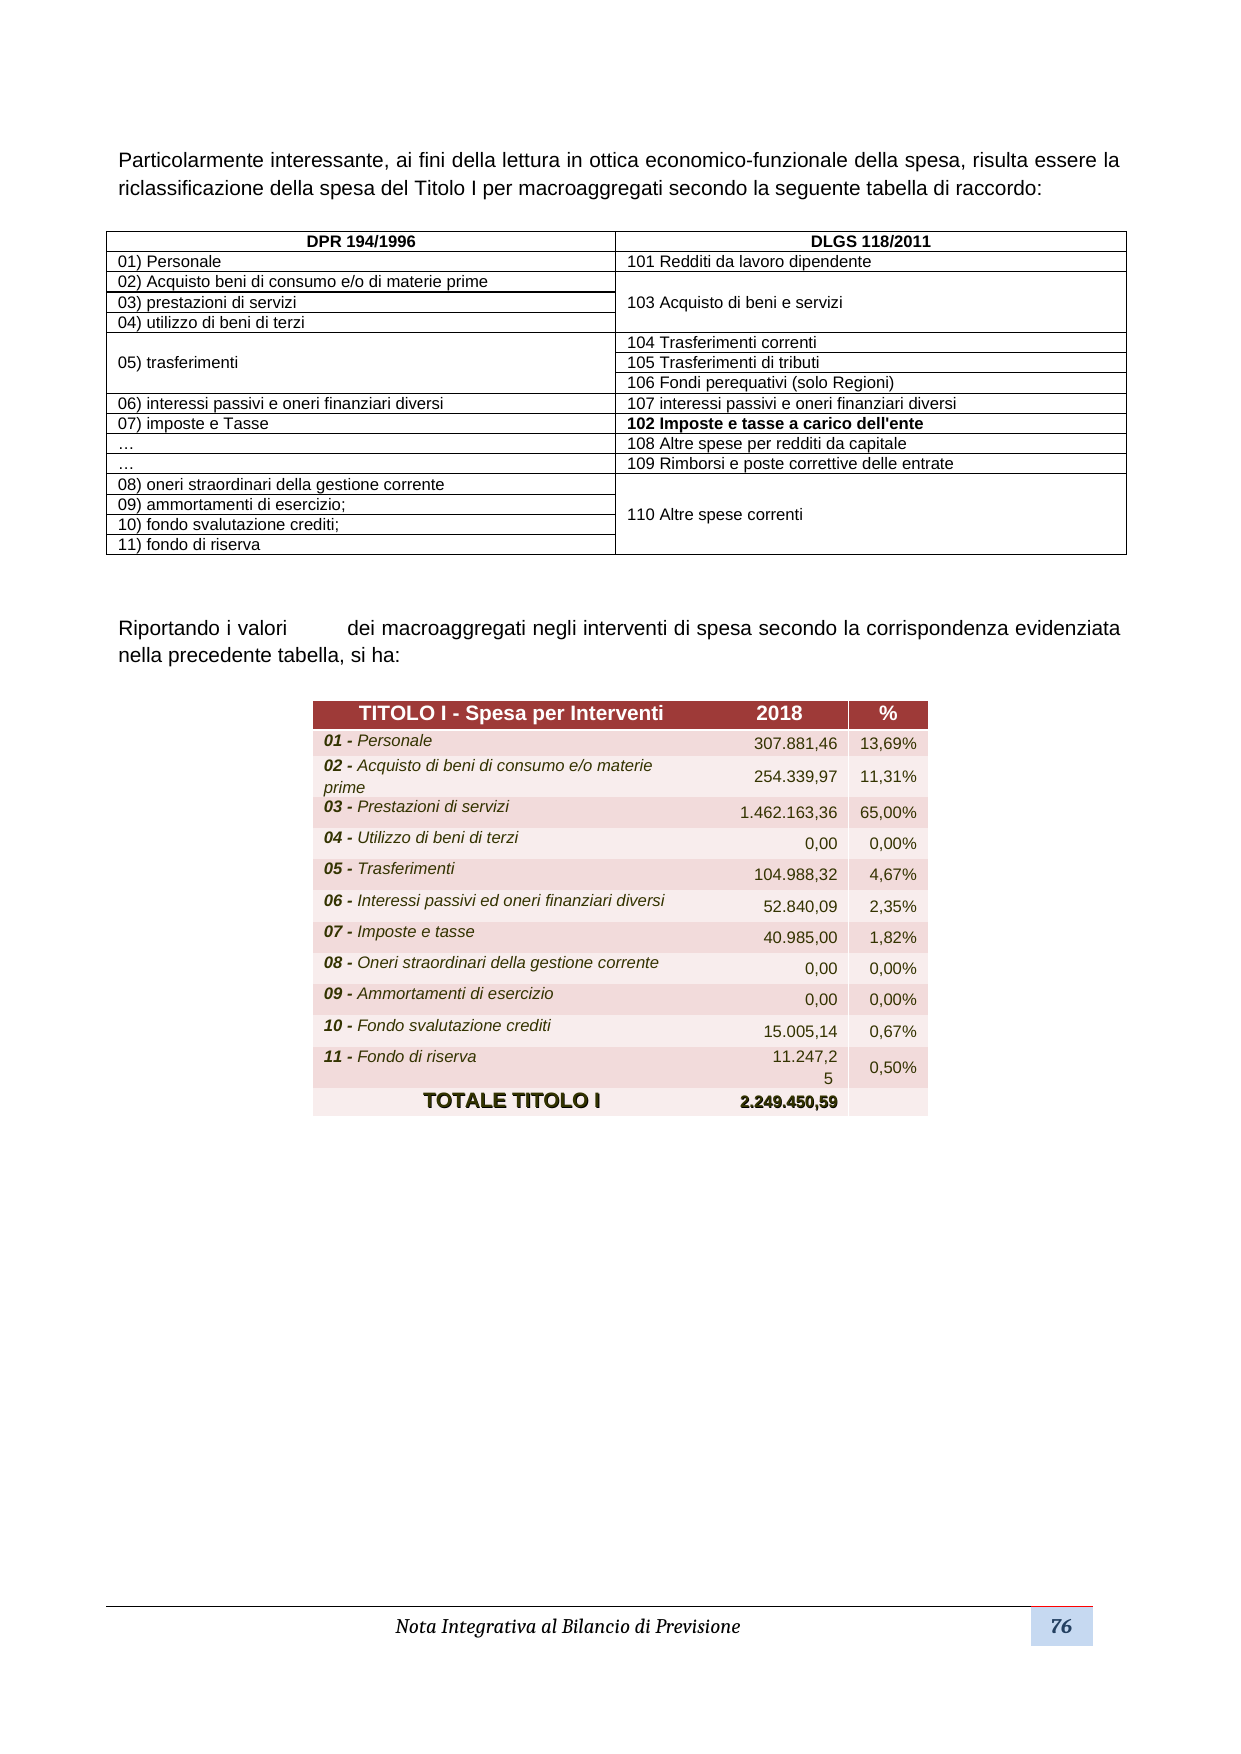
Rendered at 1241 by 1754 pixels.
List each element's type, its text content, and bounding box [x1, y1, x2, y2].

table_cell 15.005,14 [710, 1015, 848, 1047]
table_cell 2,35% [849, 890, 928, 922]
table_cell 105 Trasferimenti di tributi [616, 353, 1126, 372]
table_cell 307.881,46 [710, 731, 848, 756]
table_cell 0,00 [710, 828, 848, 859]
table_cell 09) ammortamenti di esercizio; [107, 495, 615, 514]
table_cell 11.247,25 [710, 1047, 848, 1088]
table_cell 13,69% [849, 731, 928, 756]
table_cell 108 Altre spese per redditi da capitale [616, 434, 1126, 453]
table_cell 254.339,97 [710, 756, 848, 797]
table_cell 04) utilizzo di beni di terzi [107, 313, 615, 332]
table_header % [849, 701, 928, 729]
table_cell 02) Acquisto beni di consumo e/o di materie prime [107, 272, 615, 291]
table_cell 4,67% [849, 859, 928, 890]
table_cell 07 - Imposte e tasse [313, 922, 710, 953]
table_cell 07) imposte e Tasse [107, 414, 615, 433]
table_cell 08) oneri straordinari della gestione corrente [107, 474, 615, 493]
table_header DPR 194/1996 [107, 232, 615, 251]
table_cell 103 Acquisto di beni e servizi [616, 272, 1126, 332]
table_cell 02 - Acquisto di beni di consumo e/o materie prime [313, 756, 710, 797]
table_cell … [107, 454, 615, 473]
table_cell 0,50% [849, 1047, 928, 1088]
table_cell 104.988,32 [710, 859, 848, 890]
table_cell 01 - Personale [313, 731, 710, 756]
table_header 2018 [710, 701, 848, 729]
table_cell 52.840,09 [710, 890, 848, 922]
table_cell [849, 1088, 928, 1116]
table_cell 40.985,00 [710, 922, 848, 953]
table_cell 11) fondo di riserva [107, 535, 615, 554]
subtitle Riportando i valori 2018 dei macroaggregati negli interventi di spesa secondo la corrispondenza evidenziata nella precedente tabella, si ha: [118, 616, 1122, 667]
table_cell 10 - Fondo svalutazione crediti [313, 1015, 710, 1047]
table_cell 04 - Utilizzo di beni di terzi [313, 828, 710, 859]
table_cell 1.462.163,36 [710, 797, 848, 828]
table_cell 101 Redditi da lavoro dipendente [616, 252, 1126, 271]
table_cell 11,31% [849, 756, 928, 797]
table_cell TOTALE TITOLO I [313, 1088, 710, 1116]
table_cell 0,00% [849, 984, 928, 1015]
subtitle Particolarmente interessante, ai fini della lettura in ottica economico-funzionale della spesa, risulta essere la riclassificazione della spesa del Titolo I per macroaggregati secondo la seguente tabella di raccordo: [118, 148, 1122, 200]
table_cell 01) Personale [107, 252, 615, 271]
table_cell 11 - Fondo di riserva [313, 1047, 710, 1088]
table_cell 106 Fondi perequativi (solo Regioni) [616, 373, 1126, 392]
table_cell 06) interessi passivi e oneri finanziari diversi [107, 394, 615, 413]
table_cell 03) prestazioni di servizi [107, 293, 615, 312]
table_cell 08 - Oneri straordinari della gestione corrente [313, 953, 710, 984]
table_cell 05 - Trasferimenti [313, 859, 710, 890]
table_cell 0,00% [849, 953, 928, 984]
table_cell 0,67% [849, 1015, 928, 1047]
table_cell 1,82% [849, 922, 928, 953]
table_cell 03 - Prestazioni di servizi [313, 797, 710, 828]
table_cell 10) fondo svalutazione crediti; [107, 515, 615, 534]
table_cell 109 Rimborsi e poste correttive delle entrate [616, 454, 1126, 473]
table_cell … [107, 434, 615, 453]
table_cell 2.249.450,59 [710, 1088, 848, 1116]
table_cell 06 - Interessi passivi ed oneri finanziari diversi [313, 890, 710, 922]
table_cell 65,00% [849, 797, 928, 828]
table_cell 0,00 [710, 984, 848, 1015]
table_cell 104 Trasferimenti correnti [616, 333, 1126, 352]
table_cell 09 - Ammortamenti di esercizio [313, 984, 710, 1015]
table_cell 05) trasferimenti [107, 333, 615, 392]
table_header DLGS 118/2011 [616, 232, 1126, 251]
table_cell 0,00% [849, 828, 928, 859]
table_cell 110 Altre spese correnti [616, 474, 1126, 554]
table_cell 0,00 [710, 953, 848, 984]
table_cell 102 Imposte e tasse a carico dell'ente [616, 414, 1126, 433]
table_cell 107 interessi passivi e oneri finanziari diversi [616, 394, 1126, 413]
table_header TITOLO I - Spesa per Interventi [313, 701, 710, 729]
